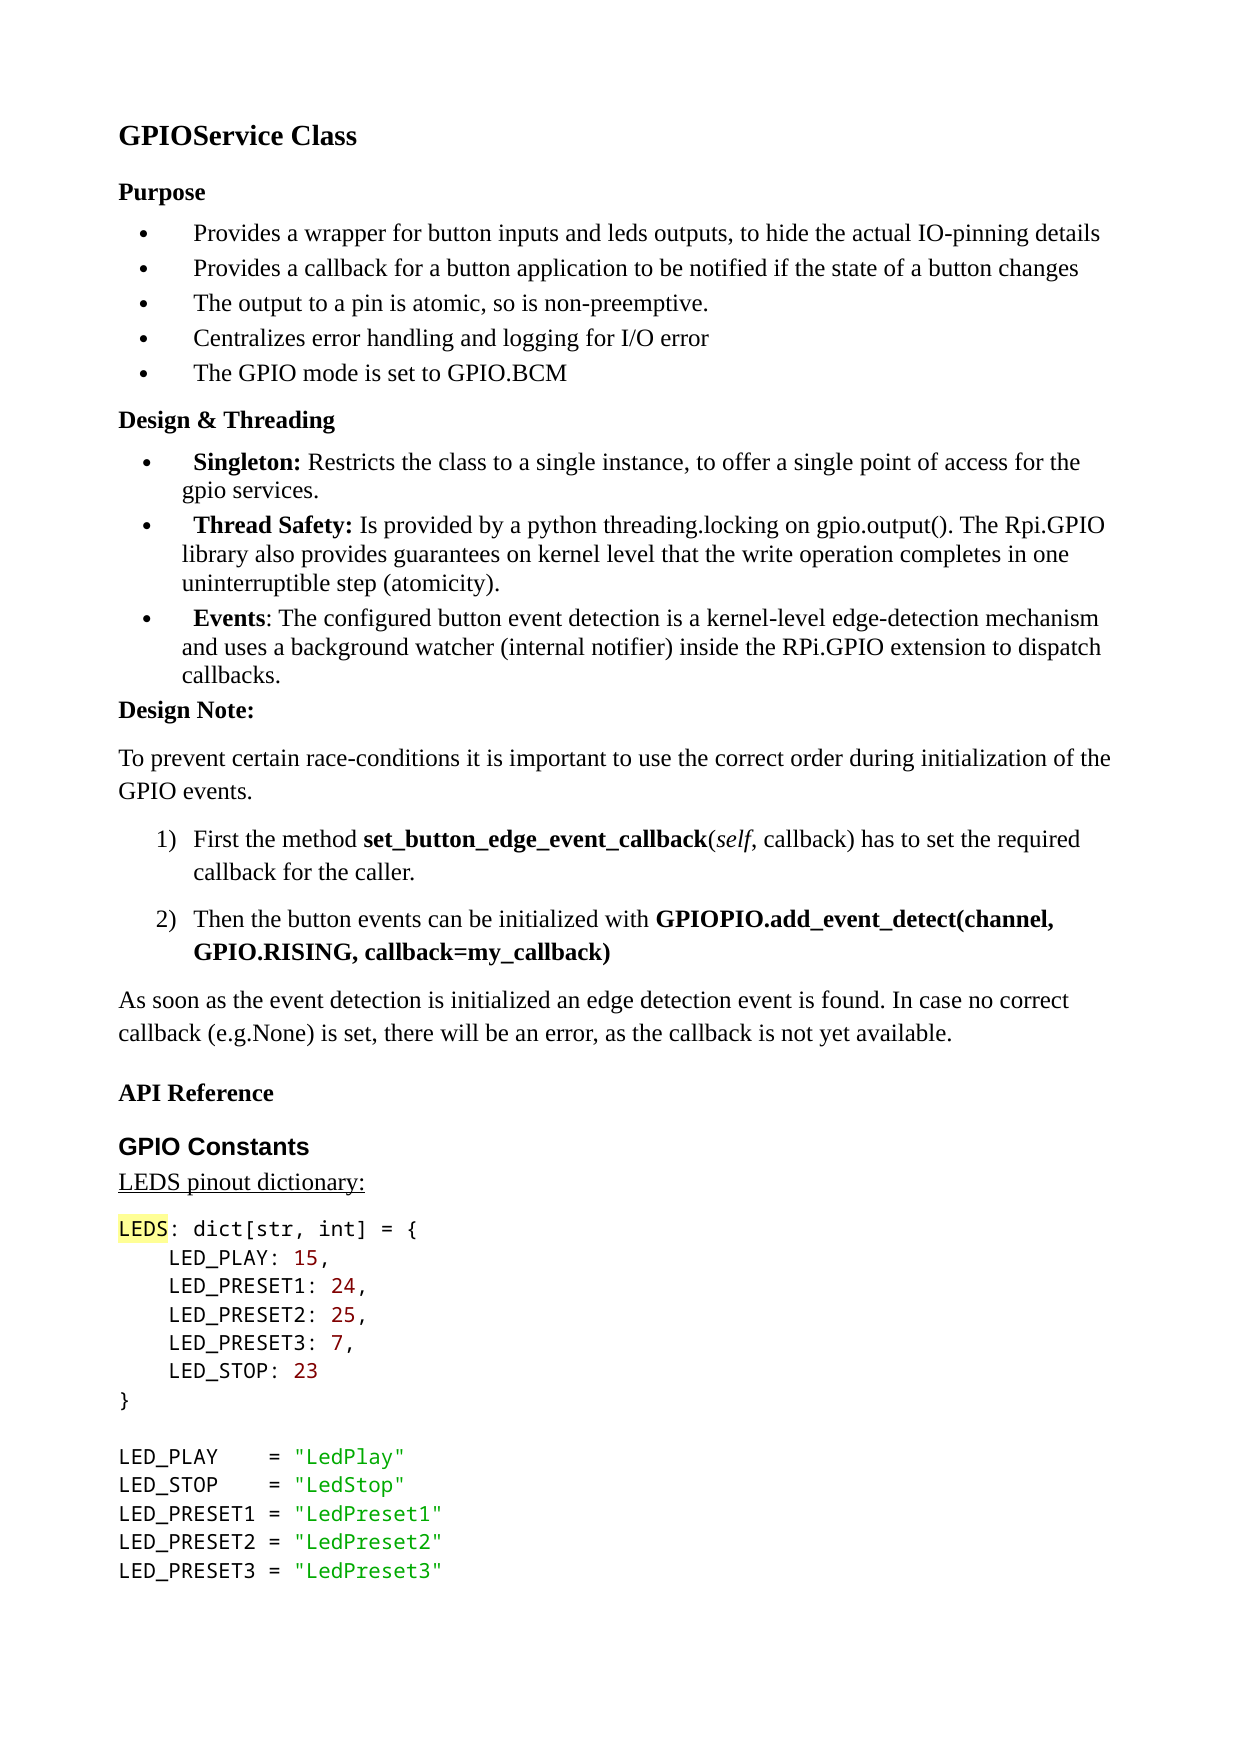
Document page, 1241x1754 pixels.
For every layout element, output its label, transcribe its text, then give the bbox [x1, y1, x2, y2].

text To prevent certain race-conditions it is important to use the correct order during initialization of the GPIO events. [118, 743, 1122, 805]
list Singleton: Restricts the class to a single instance, to offer a single point of access for the gpio services. [143, 447, 1122, 504]
list Provides a callback for a button application to be notified if the state of a button changes [140, 253, 1122, 282]
list Centralizes error handling and logging for I/O error [140, 323, 1122, 352]
text LED_PRESET1 = "LedPreset1" [118, 1499, 1122, 1527]
text LED_PRESET2 = "LedPreset2" [118, 1527, 1122, 1556]
list Thread Safety: Is provided by a python threading.locking on gpio.output(). The Rpi.GPIO library also provides guarantees on kernel level that the write operation completes in one uninterruptible step (atomicity). [143, 510, 1122, 597]
text LEDS pinout dictionary: [118, 1167, 1122, 1196]
text } [118, 1385, 1122, 1413]
list Provides a wrapper for button inputs and leds outputs, to hide the actual IO-pinning details [140, 218, 1122, 247]
text LED_PLAY = "LedPlay" [118, 1442, 1122, 1471]
text LEDS: dict[str, int] = { [118, 1214, 1122, 1243]
subtitle Purpose [118, 177, 1122, 205]
subtitle GPIOService Class [118, 118, 1122, 152]
text LED_PRESET2: 25, [118, 1300, 1122, 1328]
list Then the button events can be initialized with GPIOPIO.add_event_detect(channel, GPIO.RISING, callback=my_callback) [156, 904, 1122, 966]
text LED_STOP = "LedStop" [118, 1471, 1122, 1499]
text LED_PLAY: 15, [118, 1243, 1122, 1271]
list The GPIO mode is set to GPIO.BCM [140, 358, 1122, 387]
subtitle GPIO Constants [118, 1132, 1122, 1161]
list First the method set_button_edge_event_callback(self, callback) has to set the required callback for the caller. [156, 824, 1122, 885]
list The output to a pin is atomic, so is non-preemptive. [140, 288, 1122, 317]
text LED_PRESET1: 24, [118, 1271, 1122, 1300]
text As soon as the event detection is initialized an edge detection event is found. In case no correct callback (e.g.None) is set, there will be an error, as the callback is not yet available. [118, 985, 1122, 1047]
text Design Note: [118, 695, 1122, 724]
text LED_STOP: 23 [118, 1357, 1122, 1385]
subtitle Design & Threading [118, 405, 1122, 434]
text LED_PRESET3 = "LedPreset3" [118, 1556, 1122, 1584]
text LED_PRESET3: 7, [118, 1328, 1122, 1357]
subtitle API Reference [118, 1078, 1122, 1107]
list Events: The configured button event detection is a kernel-level edge-detection mechanism and uses a background watcher (internal notifier) inside the RPi.GPIO extension to dispatch callbacks. [143, 603, 1122, 689]
